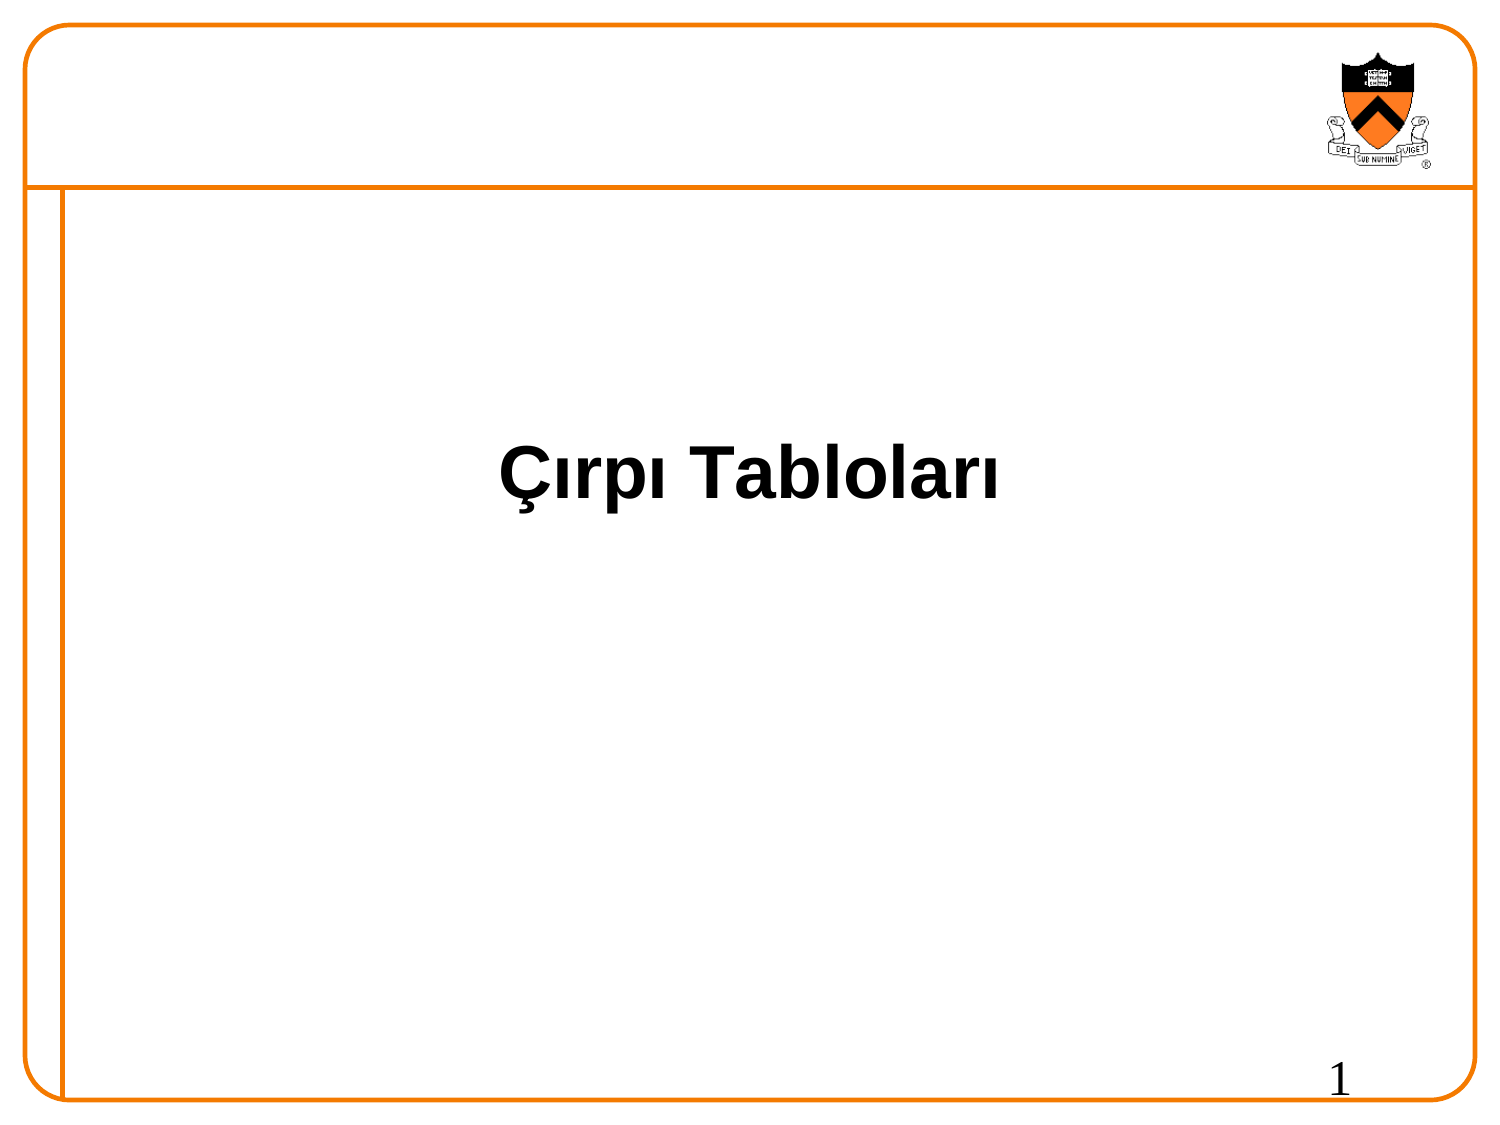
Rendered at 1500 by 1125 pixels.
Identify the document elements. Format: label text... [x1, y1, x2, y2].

picture [1325, 49, 1431, 169]
title Çırpı Tabloları [112, 374, 1388, 563]
